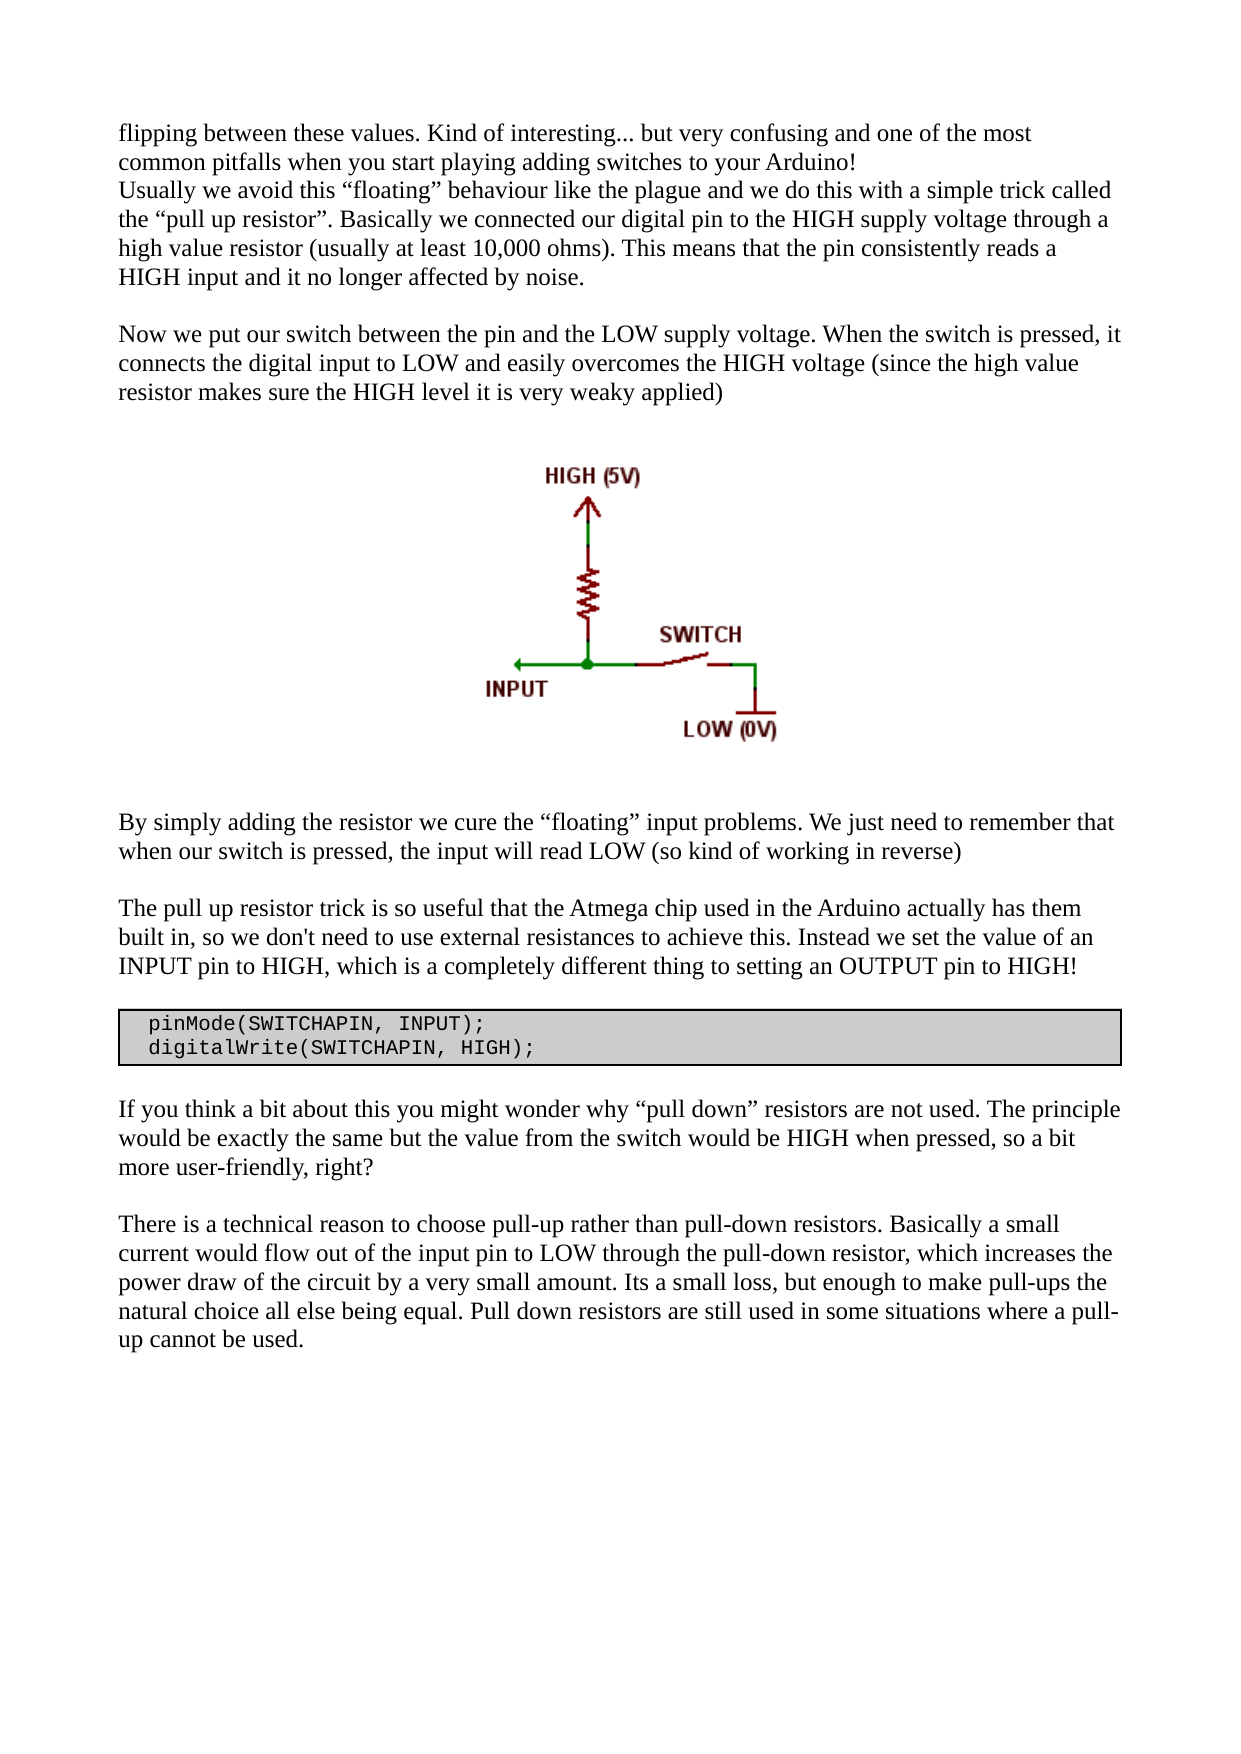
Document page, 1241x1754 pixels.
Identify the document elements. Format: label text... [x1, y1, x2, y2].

text pinMode(SWITCHAPIN, INPUT); [120, 1011, 1120, 1032]
text Now we put our switch between the pin and the LOW supply voltage. When the switch is pressed, it connects the digital input to LOW and easily overcomes the HIGH voltage (since the high value resistor makes sure the HIGH level it is very weaky applied) [118, 319, 1122, 406]
text The pull up resistor trick is so useful that the Atmega chip used in the Arduino actually has them built in, so we don't need to use external resistances to achieve this. Instead we set the value of an INPUT pin to HIGH, which is a completely different thing to setting an OUTPUT pin to HIGH! [118, 893, 1122, 980]
text Usually we avoid this “floating” behaviour like the plague and we do this with a simple trick called the “pull up resistor”. Basically we connected our digital pin to the HIGH supply voltage through a high value resistor (usually at least 10,000 ohms). This means that the pin consistently reads a HIGH input and it no longer affected by noise. [118, 176, 1122, 291]
text flipping between these values. Kind of interesting... but very confusing and one of the most common pitfalls when you start playing adding switches to your Arduino! [118, 118, 1122, 176]
text If you think a bit about this you might wonder why “pull down” resistors are not used. The principle would be exactly the same but the value from the switch would be HIGH when pressed, so a bit more user-friendly, right? [118, 1094, 1122, 1181]
text There is a technical reason to choose pull-up rather than pull-down resistors. Basically a small current would flow out of the input pin to LOW through the pull-down resistor, which increases the power draw of the circuit by a very small amount. Its a small loss, but enough to make pull-ups the natural choice all else being equal. Pull down resistors are still used in some situations where a pull-up cannot be used. [118, 1209, 1122, 1353]
text digitalWrite(SWITCHAPIN, HIGH); [120, 1032, 1120, 1064]
text By simply adding the resistor we cure the “floating” input problems. We just need to remember that when our switch is pressed, the input will read LOW (so kind of working in reverse) [118, 807, 1122, 865]
